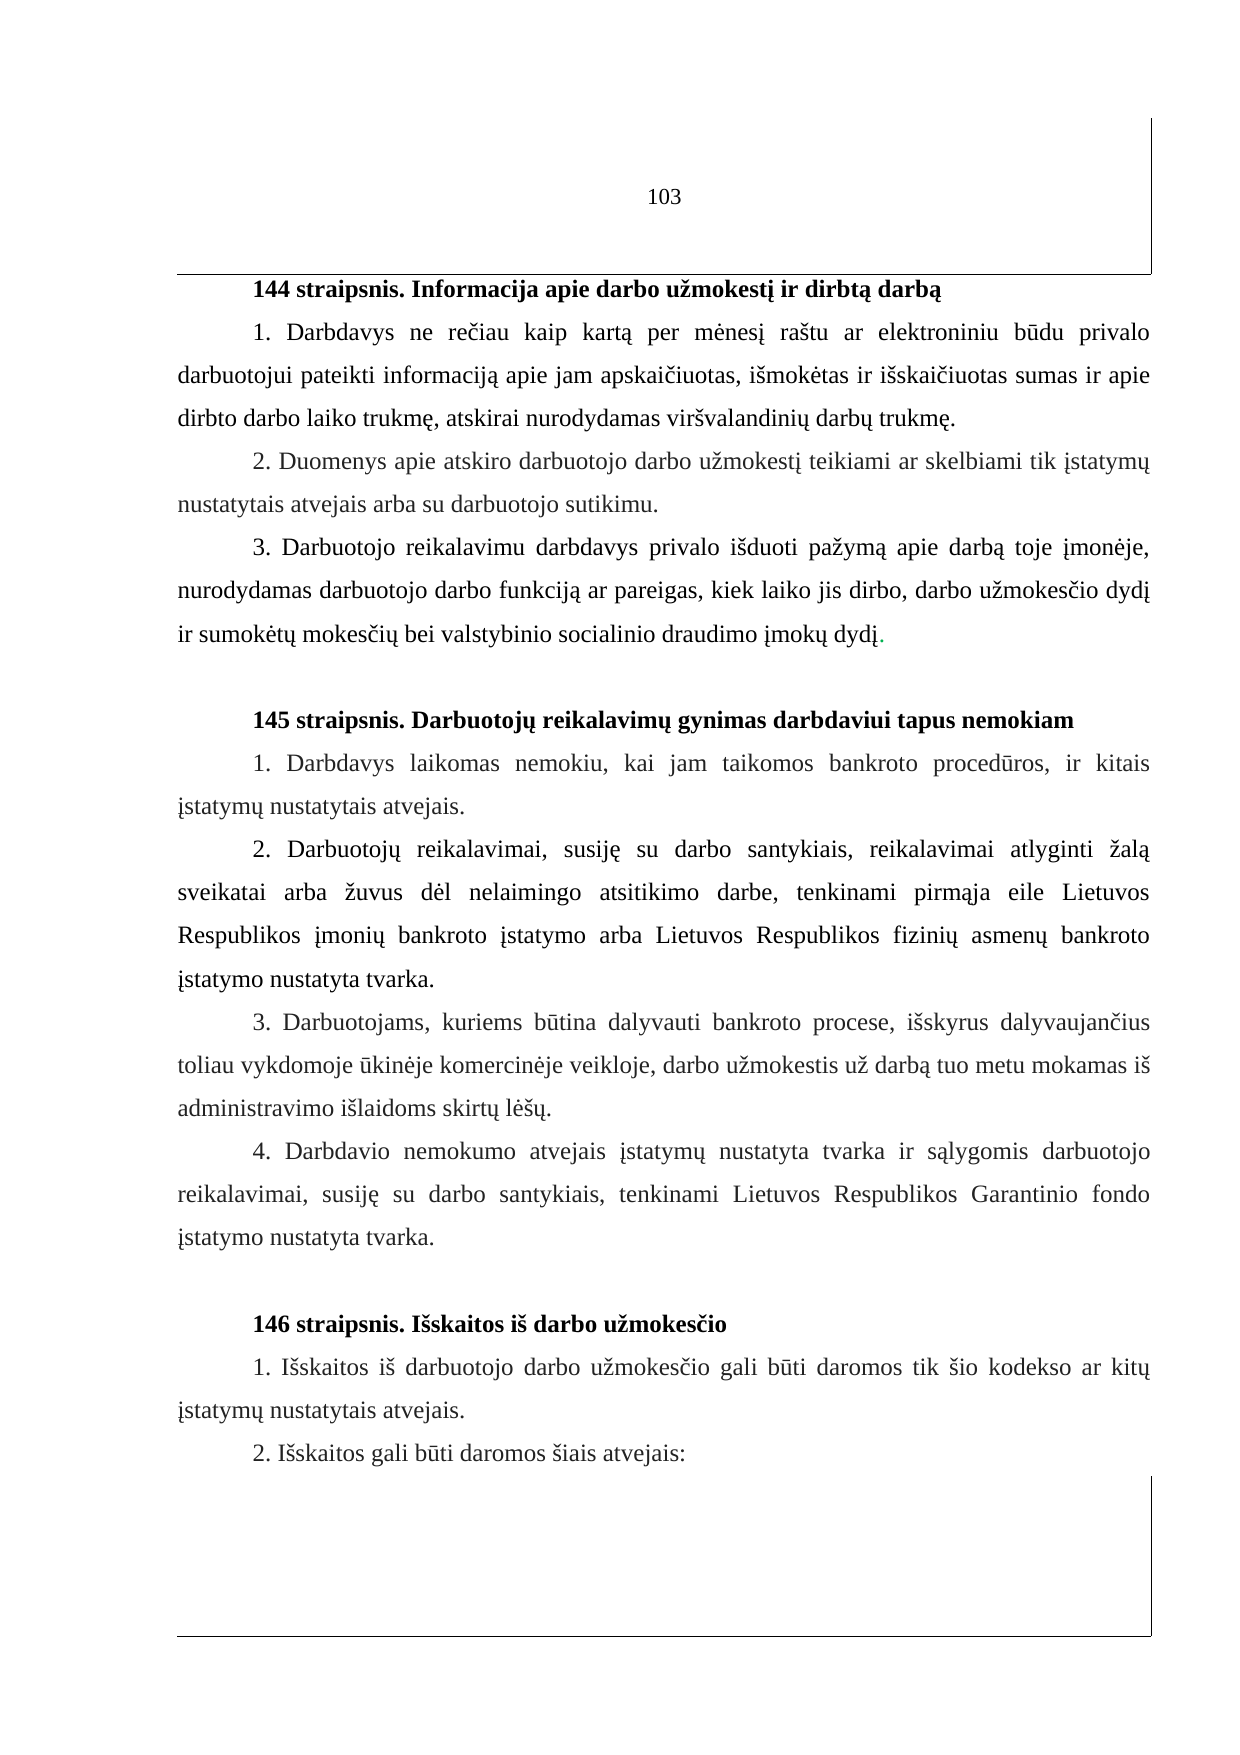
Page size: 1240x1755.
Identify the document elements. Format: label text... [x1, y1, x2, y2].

text 2. Duomenys apie atskiro darbuotojo darbo užmokestį teikiami ar skelbiami tik įstatymų nustatytais atvejais arba su darbuotojo sutikimu. [177, 446, 1151, 518]
text 2. Darbuotojų reikalavimai, susiję su darbo santykiais, reikalavimai atlyginti žalą sveikatai arba žuvus dėl nelaimingo atsitikimo darbe, tenkinami pirmąja eile Lietuvos Respublikos įmonių bankroto įstatymo arba Lietuvos Respublikos fizinių asmenų bankroto įstatymo nustatyta tvarka. [177, 834, 1151, 992]
text 1. Darbdavys ne rečiau kaip kartą per mėnesį raštu ar elektroniniu būdu privalo darbuotojui pateikti informaciją apie jam apskaičiuotas, išmokėtas ir išskaičiuotas sumas ir apie dirbto darbo laiko trukmę, atskirai nurodydamas viršvalandinių darbų trukmę. [177, 317, 1151, 432]
text 144 straipsnis. Informacija apie darbo užmokestį ir dirbtą darbą [177, 274, 1151, 302]
text 3. Darbuotojams, kuriems būtina dalyvauti bankroto procese, išskyrus dalyvaujančius toliau vykdomoje ūkinėje komercinėje veikloje, darbo užmokestis už darbą tuo metu mokamas iš administravimo išlaidoms skirtų lėšų. [177, 1007, 1151, 1122]
text 3. Darbuotojo reikalavimu darbdavys privalo išduoti pažymą apie darbą toje įmonėje, nurodydamas darbuotojo darbo funkciją ar pareigas, kiek laiko jis dirbo, darbo užmokesčio dydį ir sumokėtų mokesčių bei valstybinio socialinio draudimo įmokų dydį. [177, 532, 1151, 647]
text 145 straipsnis. Darbuotojų reikalavimų gynimas darbdaviui tapus nemokiam [177, 705, 1151, 734]
text 2. Išskaitos gali būti daromos šiais atvejais: [177, 1438, 1151, 1467]
text 146 straipsnis. Išskaitos iš darbo užmokesčio [177, 1309, 1151, 1337]
text 4. Darbdavio nemokumo atvejais įstatymų nustatyta tvarka ir sąlygomis darbuotojo reikalavimai, susiję su darbo santykiais, tenkinami Lietuvos Respublikos Garantinio fondo įstatymo nustatyta tvarka. [177, 1136, 1151, 1251]
text 1. Išskaitos iš darbuotojo darbo užmokesčio gali būti daromos tik šio kodekso ar kitų įstatymų nustatytais atvejais. [177, 1352, 1151, 1424]
text 1. Darbdavys laikomas nemokiu, kai jam taikomos bankroto procedūros, ir kitais įstatymų nustatytais atvejais. [177, 748, 1151, 820]
